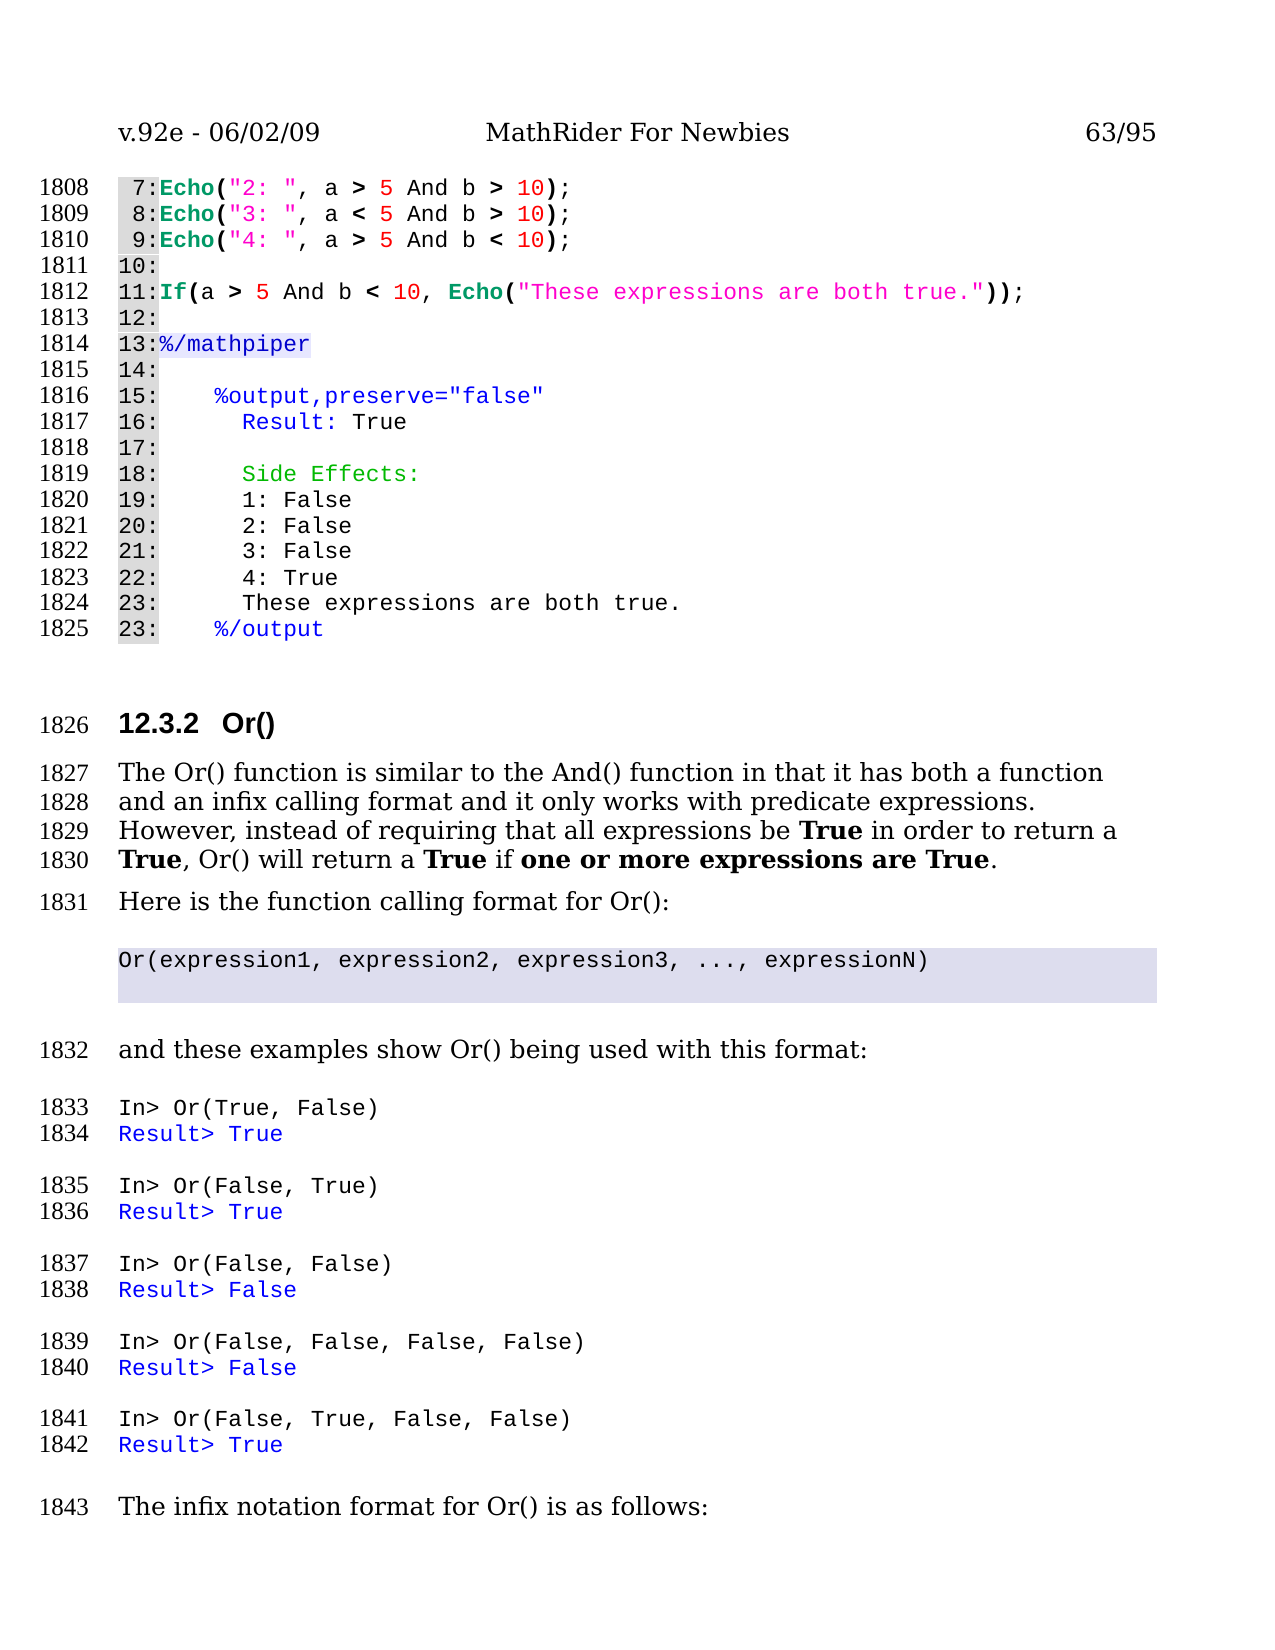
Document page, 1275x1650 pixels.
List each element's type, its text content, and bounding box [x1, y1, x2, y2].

text 10: [118, 254, 1157, 281]
text 7:Echo("2: ", a > 5 And b > 10); [118, 177, 1157, 203]
text 18: Side Effects: [118, 462, 1157, 488]
text 8:Echo("3: ", a < 5 And b > 10); [118, 203, 1157, 229]
text Result> True [118, 1200, 1157, 1226]
text 21: 3: False [118, 540, 1157, 566]
text 9:Echo("4: ", a > 5 And b < 10); [118, 229, 1157, 254]
text In> Or(False, True) [118, 1174, 1157, 1200]
text 19: 1: False [118, 488, 1157, 514]
text 23: These expressions are both true. [118, 592, 1157, 618]
text and these examples show Or() being used with this format: [118, 1035, 1157, 1064]
text 11:If(a > 5 And b < 10, Echo("These expressions are both true.")); [118, 281, 1157, 306]
text 13:%/mathpiper [118, 332, 1157, 358]
table_header Or(expression1, expression2, expression3, ..., expressionN) [118, 948, 1157, 1003]
text In> Or(False, False) [118, 1252, 1157, 1278]
subtitle Or() [118, 706, 1157, 740]
text Result> True [118, 1434, 1157, 1460]
text The infix notation format for Or() is as follows: [118, 1492, 1157, 1521]
text 22: 4: True [118, 566, 1157, 592]
text Result> False [118, 1278, 1157, 1304]
text In> Or(True, False) [118, 1097, 1157, 1122]
text The Or() function is similar to the And() function in that it has both a function and an infix calling format and it only works with predicate expressions. However, instead of requiring that all expressions be True in order to return a True, Or() will return a True if one or more expressions are True. [118, 758, 1157, 875]
text In> Or(False, True, False, False) [118, 1408, 1157, 1434]
text 14: [118, 358, 1157, 384]
text 15: %output,preserve="false" [118, 384, 1157, 410]
text Result> False [118, 1356, 1157, 1382]
text 20: 2: False [118, 514, 1157, 540]
text 23: %/output [118, 618, 1157, 644]
text In> Or(False, False, False, False) [118, 1330, 1157, 1356]
text Result> True [118, 1122, 1157, 1148]
text 12: [118, 306, 1157, 332]
text 17: [118, 436, 1157, 462]
text 16: Result: True [118, 410, 1157, 436]
text Here is the function calling format for Or(): [118, 887, 1157, 916]
